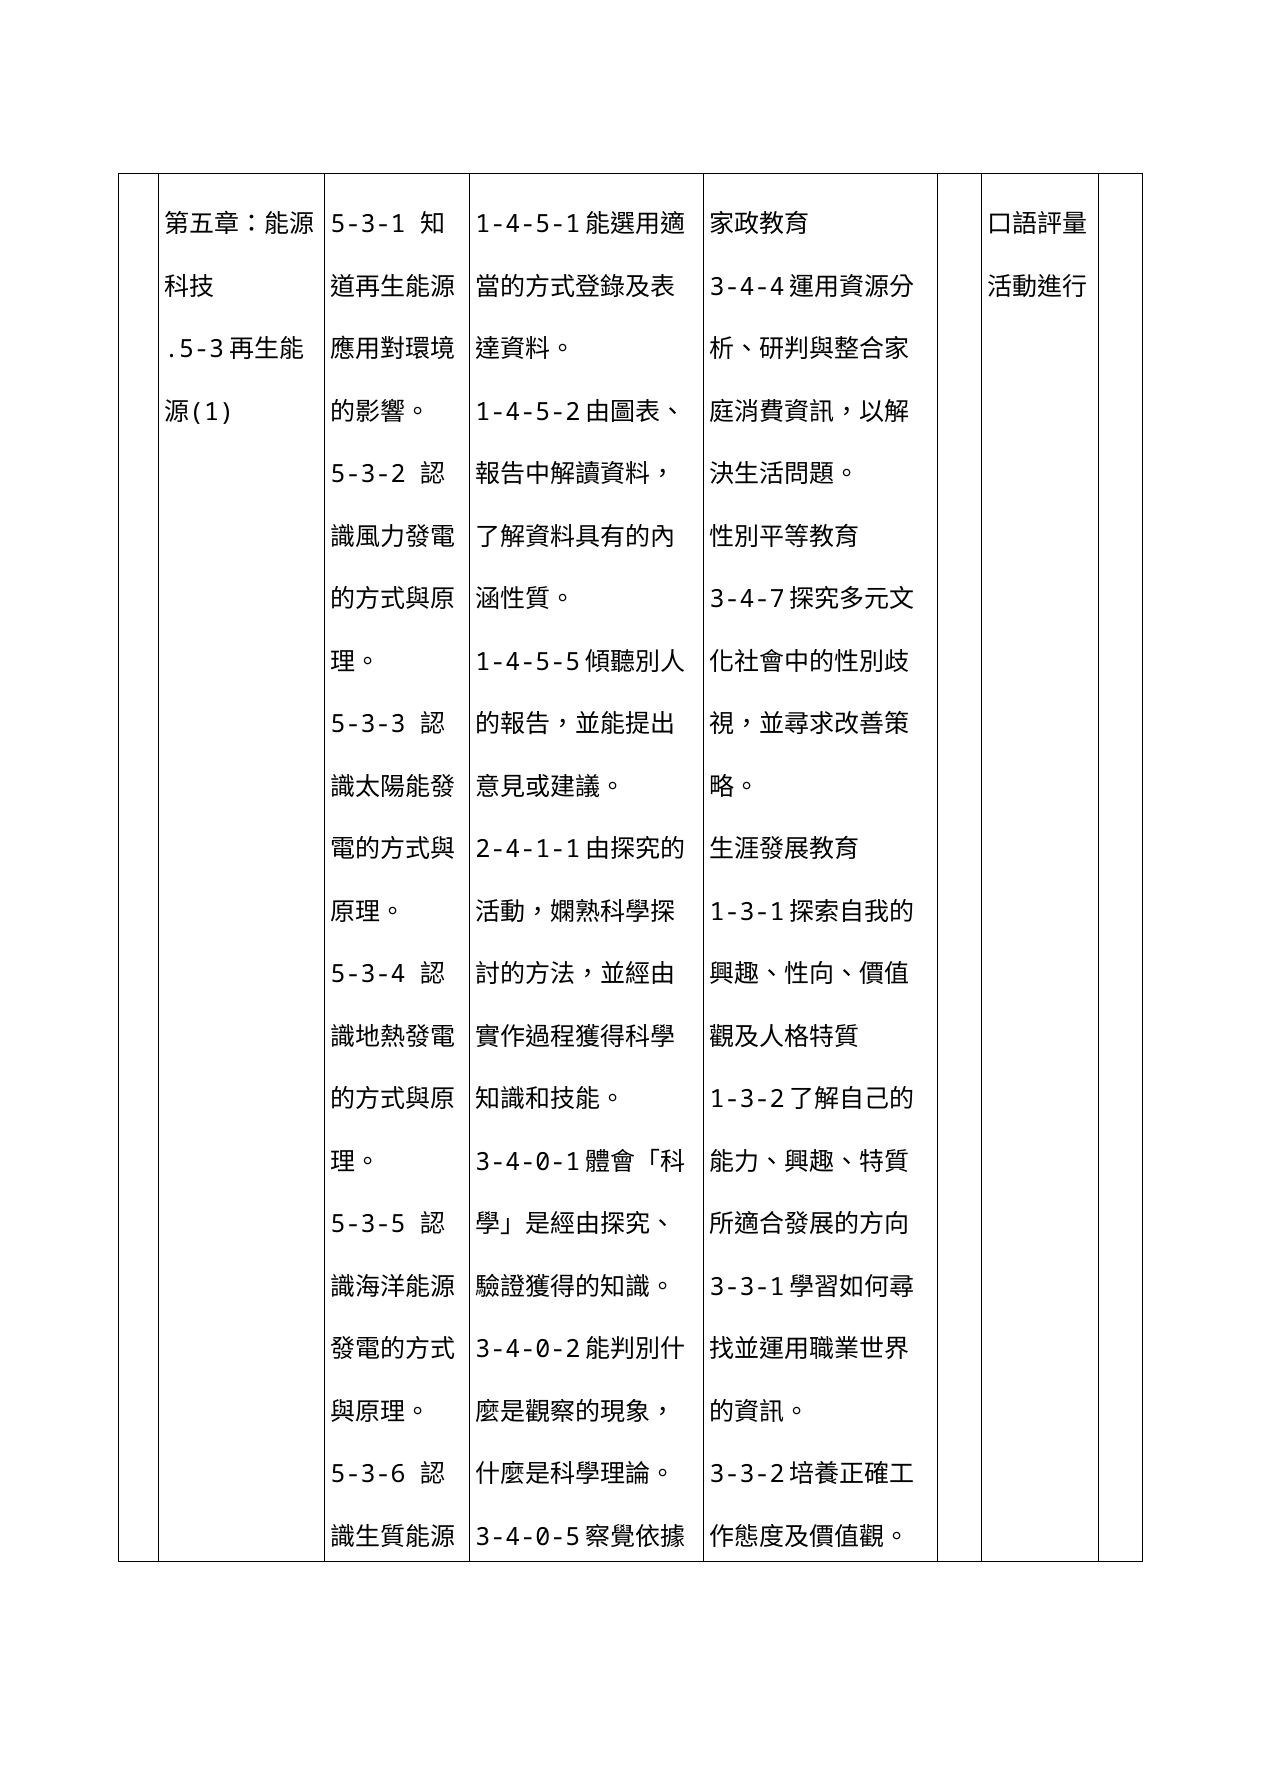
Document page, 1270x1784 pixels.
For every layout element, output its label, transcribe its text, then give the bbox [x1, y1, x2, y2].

table_cell 5-3-1 知道再生能源應用對環境的影響。 5-3-2 認識風力發電的方式與原理。 5-3-3 認識太陽能發電的方式與原理。 5-3-4 認識地熱發電的方式與原理。 5-3-5 認識海洋能源發電的方式與原理。 5-3-6 認識生質能源 [325, 174, 469, 1561]
table_cell [119, 174, 158, 1561]
table_cell 家政教育 3-4-4運用資源分析、研判與整合家庭消費資訊，以解決生活問題。 性別平等教育 3-4-7探究多元文化社會中的性別歧視，並尋求改善策略。 生涯發展教育 1-3-1探索自我的興趣、性向、價值觀及人格特質 1-3-2了解自己的能力、興趣、特質所適合發展的方向 3-3-1學習如何尋找並運用職業世界的資訊。 3-3-2培養正確工作態度及價值觀。 [704, 174, 937, 1561]
table_cell [1099, 174, 1142, 1561]
table_cell 第五章：能源科技 ․5-3再生能源(1) [159, 174, 324, 1561]
table_cell 1-4-5-1能選用適當的方式登錄及表達資料。 1-4-5-2由圖表、報告中解讀資料，了解資料具有的內涵性質。 1-4-5-5傾聽別人的報告，並能提出意見或建議。 2-4-1-1由探究的活動，嫻熟科學探討的方法，並經由實作過程獲得科學知識和技能。 3-4-0-1體會「科學」是經由探究、驗證獲得的知識。 3-4-0-2能判別什麼是觀察的現象，什麼是科學理論。 3-4-0-5察覺依據 [470, 174, 703, 1561]
table_cell [938, 174, 981, 1561]
table_cell 口語評量 活動進行 [982, 174, 1098, 1561]
